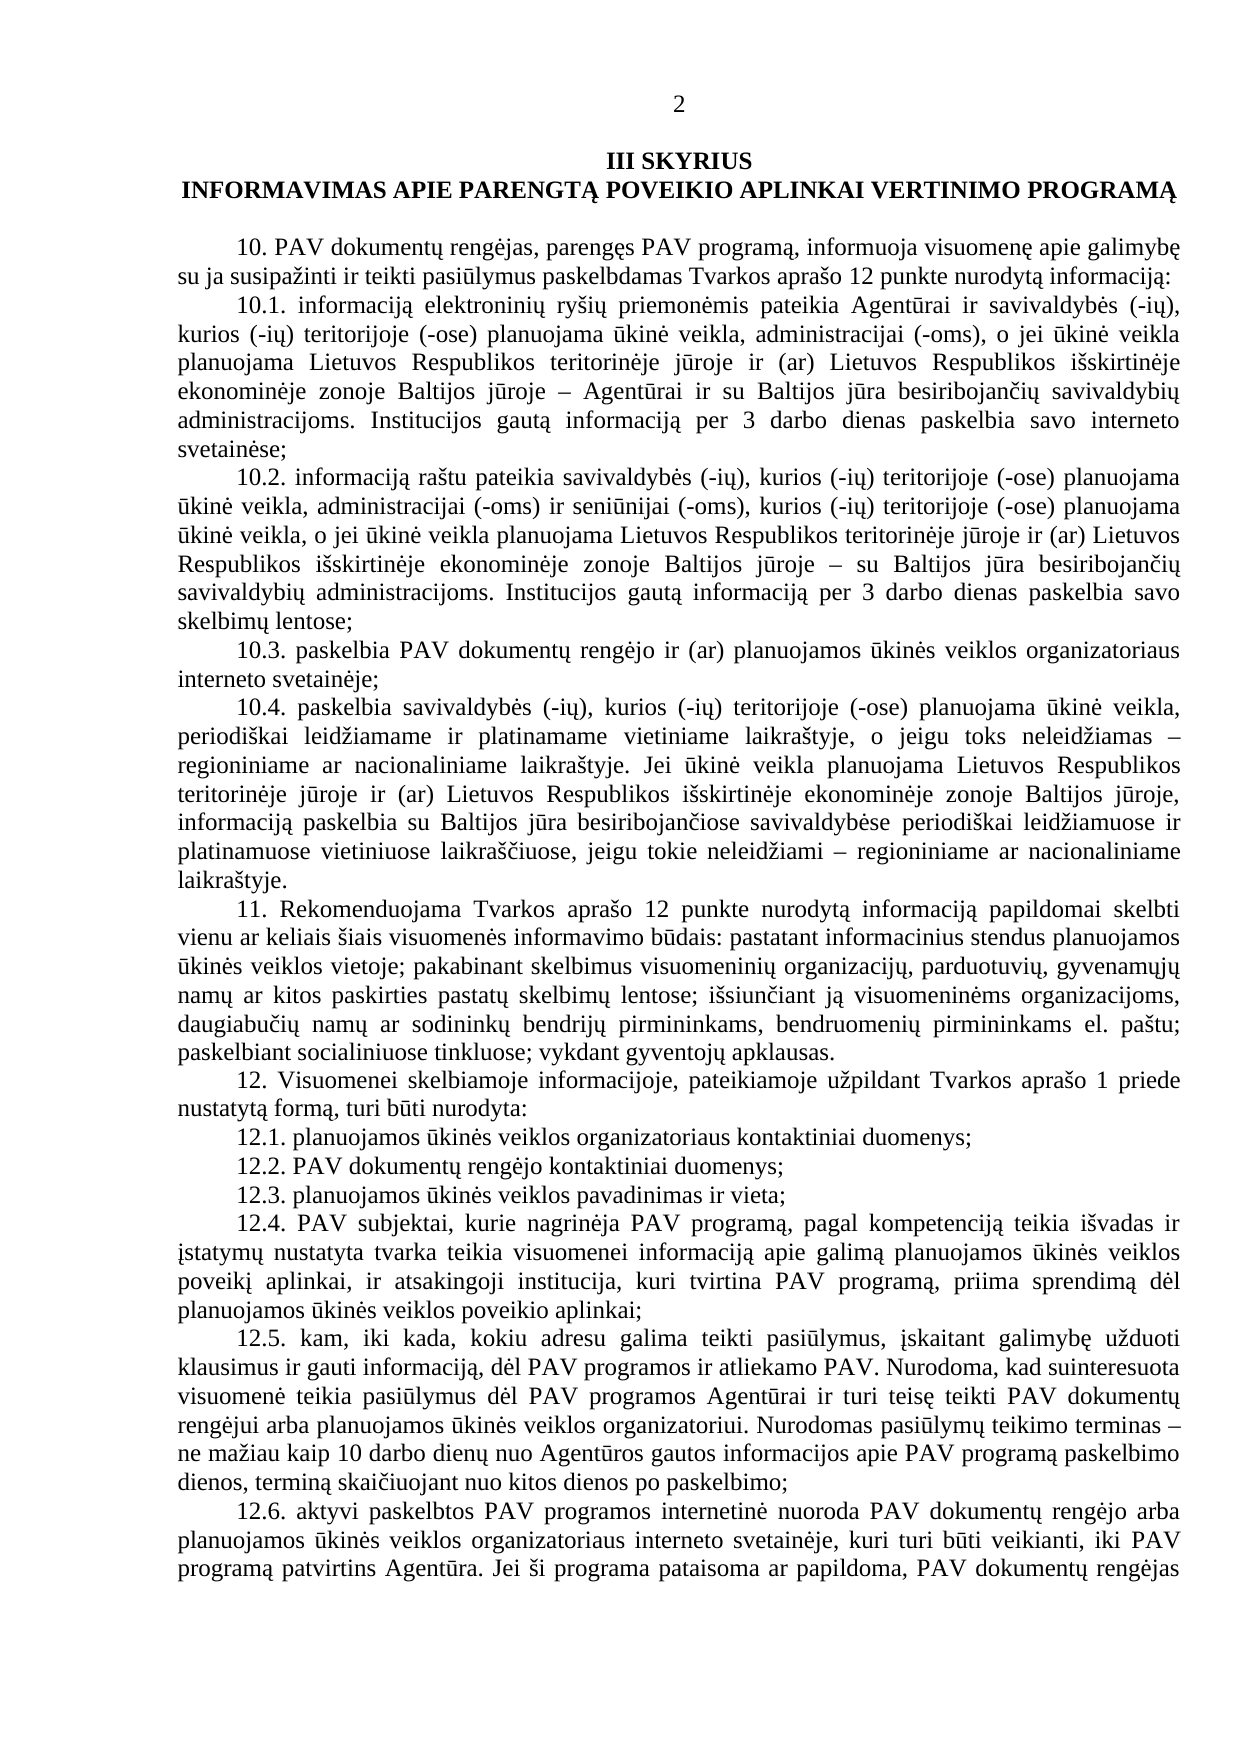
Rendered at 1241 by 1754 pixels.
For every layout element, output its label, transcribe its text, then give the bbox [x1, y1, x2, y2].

text 12. Visuomenei skelbiamoje informacijoje, pateikiamoje užpildant Tvarkos aprašo 1 priede nustatytą formą, turi būti nurodyta: [177, 1066, 1181, 1122]
text 12.3. planuojamos ūkinės veiklos pavadinimas ir vieta; [177, 1180, 1181, 1208]
text 10.1. informaciją elektroninių ryšių priemonėmis pateikia Agentūrai ir savivaldybės (-ių), kurios (-ių) teritorijoje (-ose) planuojama ūkinė veikla, administracijai (-oms), o jei ūkinė veikla planuojama Lietuvos Respublikos teritorinėje jūroje ir (ar) Lietuvos Respublikos išskirtinėje ekonominėje zonoje Baltijos jūroje – Agentūrai ir su Baltijos jūra besiribojančių savivaldybių administracijoms. Institucijos gautą informaciją per 3 darbo dienas paskelbia savo interneto svetainėse; [177, 290, 1181, 462]
text 10. PAV dokumentų rengėjas, parengęs PAV programą, informuoja visuomenę apie galimybę su ja susipažinti ir teikti pasiūlymus paskelbdamas Tvarkos aprašo 12 punkte nurodytą informaciją: [177, 232, 1181, 290]
text 10.3. paskelbia PAV dokumentų rengėjo ir (ar) planuojamos ūkinės veiklos organizatoriaus interneto svetainėje; [177, 635, 1181, 692]
text 12.5. kam, iki kada, kokiu adresu galima teikti pasiūlymus, įskaitant galimybę užduoti klausimus ir gauti informaciją, dėl PAV programos ir atliekamo PAV. Nurodoma, kad suinteresuota visuomenė teikia pasiūlymus dėl PAV programos Agentūrai ir turi teisę teikti PAV dokumentų rengėjui arba planuojamos ūkinės veiklos organizatoriui. Nurodomas pasiūlymų teikimo terminas – ne mažiau kaip 10 darbo dienų nuo Agentūros gautos informacijos apie PAV programą paskelbimo dienos, terminą skaičiuojant nuo kitos dienos po paskelbimo; [177, 1323, 1181, 1496]
text 10.2. informaciją raštu pateikia savivaldybės (-ių), kurios (-ių) teritorijoje (-ose) planuojama ūkinė veikla, administracijai (-oms) ir seniūnijai (-oms), kurios (-ių) teritorijoje (-ose) planuojama ūkinė veikla, o jei ūkinė veikla planuojama Lietuvos Respublikos teritorinėje jūroje ir (ar) Lietuvos Respublikos išskirtinėje ekonominėje zonoje Baltijos jūroje – su Baltijos jūra besiribojančių savivaldybių administracijoms. Institucijos gautą informaciją per 3 darbo dienas paskelbia savo skelbimų lentose; [177, 462, 1181, 635]
text 12.1. planuojamos ūkinės veiklos organizatoriaus kontaktiniai duomenys; [177, 1122, 1181, 1151]
text III SKYRIUS [177, 146, 1181, 175]
text INFORMAVIMAS APIE PARENGTĄ POVEIKIO APLINKAI VERTINIMO PROGRAMĄ [177, 175, 1181, 204]
text 12.6. aktyvi paskelbtos PAV programos internetinė nuoroda PAV dokumentų rengėjo arba planuojamos ūkinės veiklos organizatoriaus interneto svetainėje, kuri turi būti veikianti, iki PAV programą patvirtins Agentūra. Jei ši programa pataisoma ar papildoma, PAV dokumentų rengėjas [177, 1496, 1181, 1582]
text 11. Rekomenduojama Tvarkos aprašo 12 punkte nurodytą informaciją papildomai skelbti vienu ar keliais šiais visuomenės informavimo būdais: pastatant informacinius stendus planuojamos ūkinės veiklos vietoje; pakabinant skelbimus visuomeninių organizacijų, parduotuvių, gyvenamųjų namų ar kitos paskirties pastatų skelbimų lentose; išsiunčiant ją visuomeninėms organizacijoms, daugiabučių namų ar sodininkų bendrijų pirmininkams, bendruomenių pirmininkams el. paštu; paskelbiant socialiniuose tinkluose; vykdant gyventojų apklausas. [177, 894, 1181, 1066]
text 10.4. paskelbia savivaldybės (-ių), kurios (-ių) teritorijoje (-ose) planuojama ūkinė veikla, periodiškai leidžiamame ir platinamame vietiniame laikraštyje, o jeigu toks neleidžiamas – regioniniame ar nacionaliniame laikraštyje. Jei ūkinė veikla planuojama Lietuvos Respublikos teritorinėje jūroje ir (ar) Lietuvos Respublikos išskirtinėje ekonominėje zonoje Baltijos jūroje, informaciją paskelbia su Baltijos jūra besiribojančiose savivaldybėse periodiškai leidžiamuose ir platinamuose vietiniuose laikraščiuose, jeigu tokie neleidžiami – regioniniame ar nacionaliniame laikraštyje. [177, 692, 1181, 894]
text 12.2. PAV dokumentų rengėjo kontaktiniai duomenys; [177, 1151, 1181, 1180]
text 12.4. PAV subjektai, kurie nagrinėja PAV programą, pagal kompetenciją teikia išvadas ir įstatymų nustatyta tvarka teikia visuomenei informaciją apie galimą planuojamos ūkinės veiklos poveikį aplinkai, ir atsakingoji institucija, kuri tvirtina PAV programą, priima sprendimą dėl planuojamos ūkinės veiklos poveikio aplinkai; [177, 1208, 1181, 1323]
